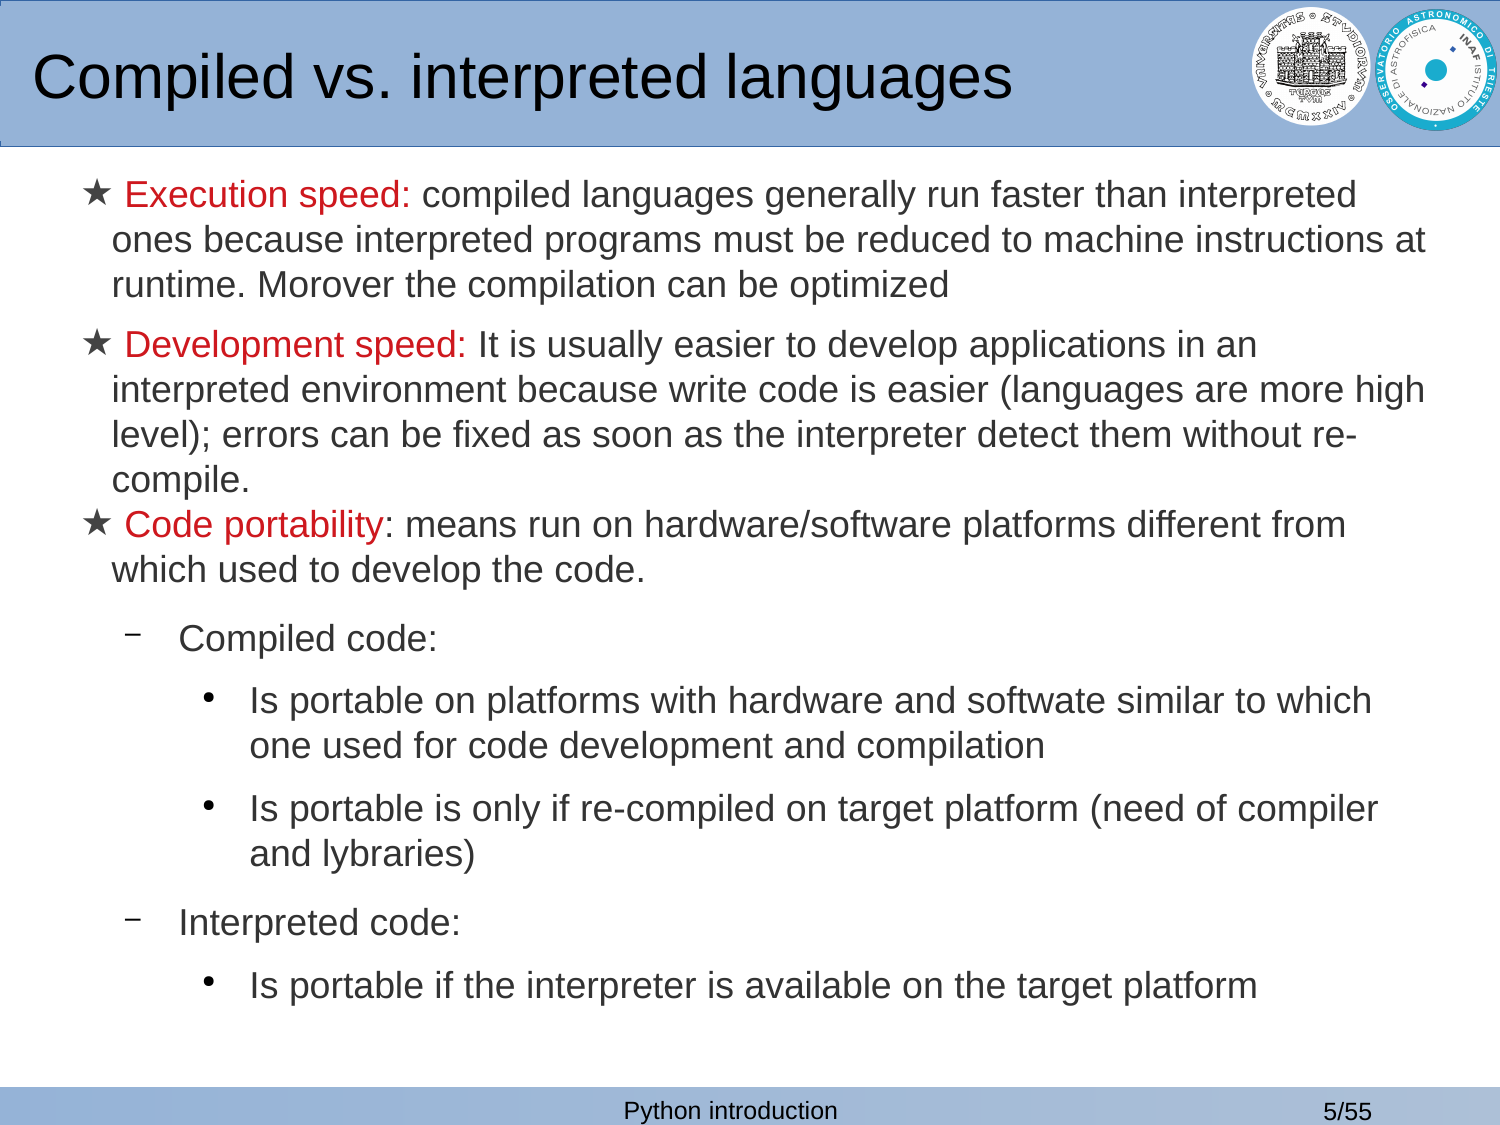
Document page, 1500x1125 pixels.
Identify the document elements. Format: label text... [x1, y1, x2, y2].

text_box Compiled vs. interpreted languages [0, 5, 1243, 141]
list Execution speed: compiled languages generally run faster than interpreted ones because interpreted programs must be reduced to machine instructions at runtime. Morover the compilation can be optimized Development speed: It is usually easier to develop applications in an interpreted environment because write code is easier (languages are more high level); errors can be fixed as soon as the interpreter detect them without re-compile. Code portability: means run on hardware/software platforms different from which used to develop the code. Compiled code: Is portable on platforms with hardware and softwate similar to which one used for code development and compilation Is portable is only if re-compiled on target platform (need of compiler and lybraries) Interpreted code: Is portable if the interpreter is available on the target platform [21, 162, 1455, 1035]
picture [1252, 0, 1500, 156]
